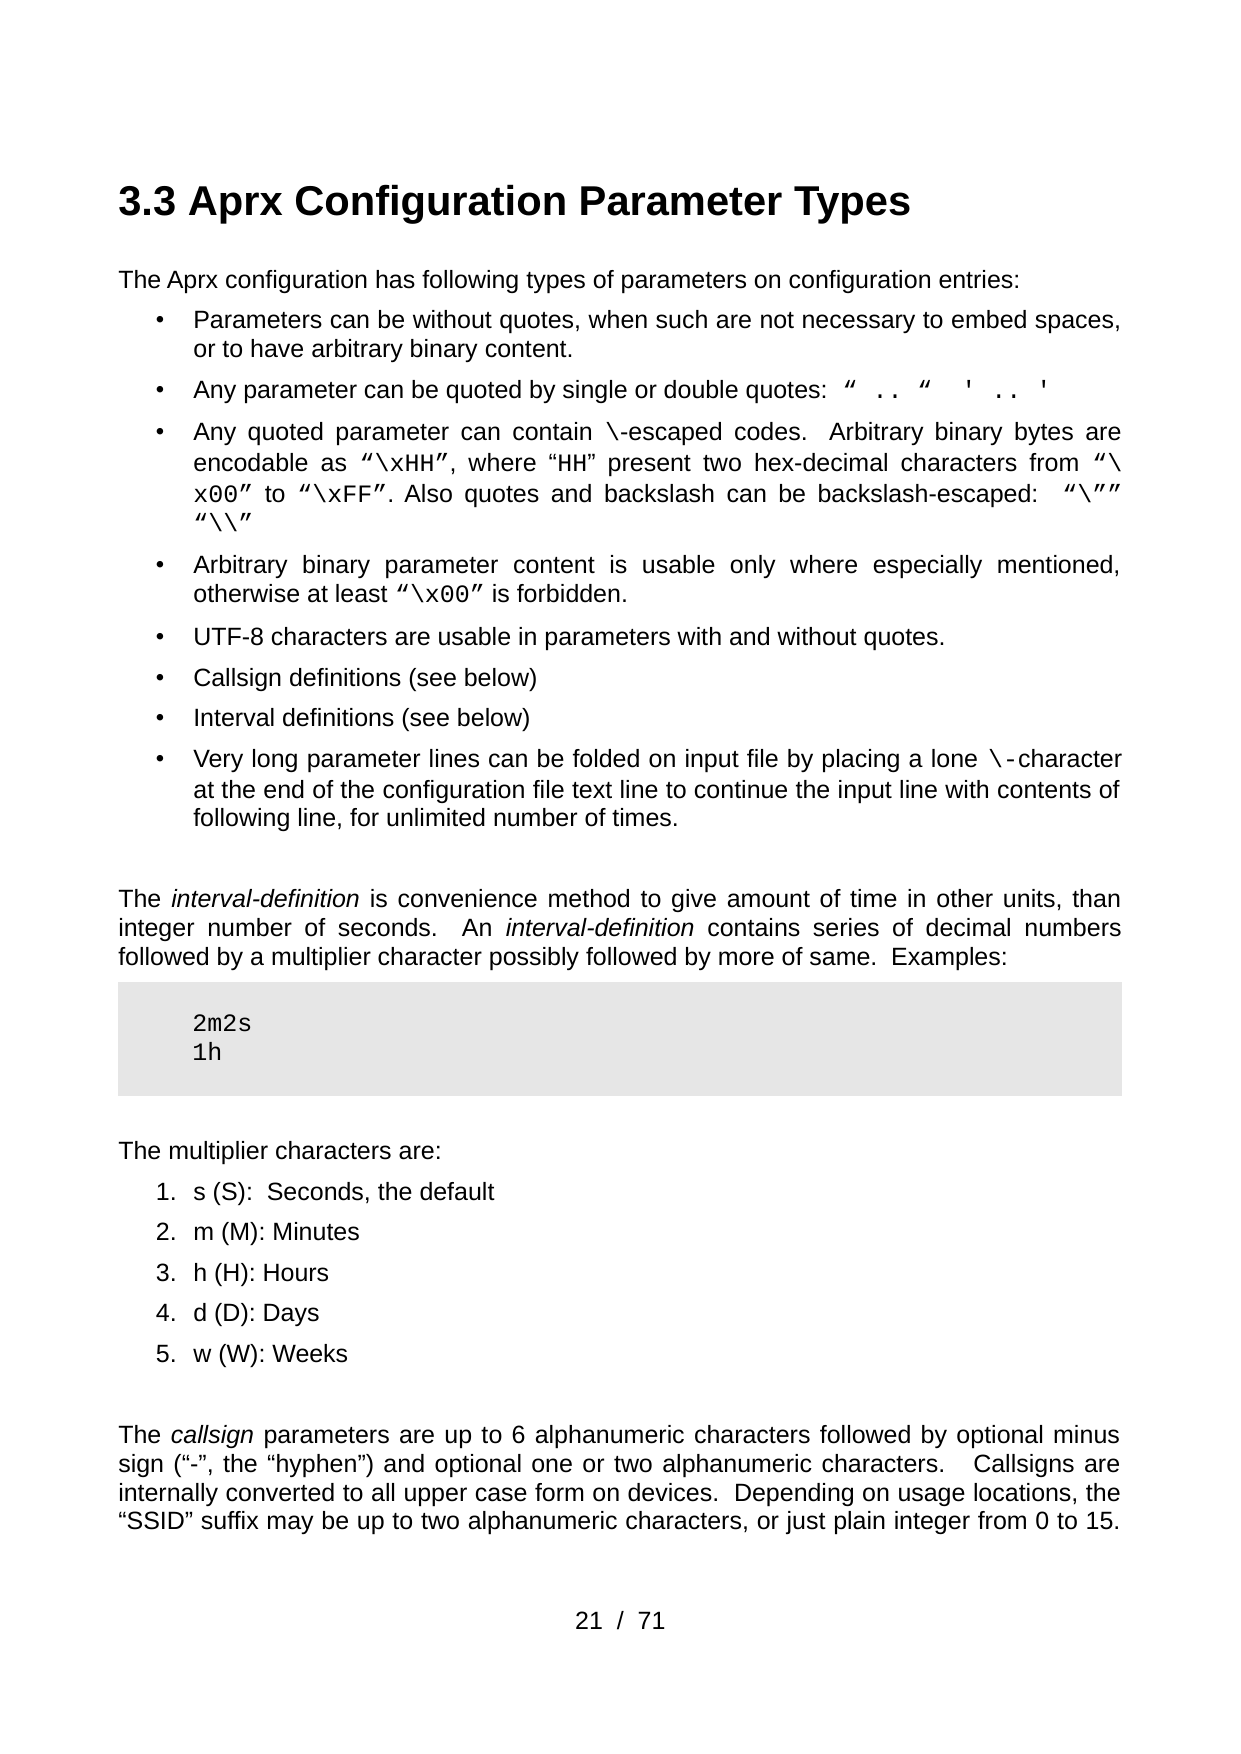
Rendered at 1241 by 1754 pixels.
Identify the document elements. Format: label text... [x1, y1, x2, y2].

list h (H): Hours [156, 1258, 1122, 1287]
list Callsign definitions (see below) [156, 662, 1122, 691]
text The multiplier characters are: [118, 1136, 1122, 1165]
list Arbitrary binary parameter content is usable only where especially mentioned, otherwise at least “\x00” is forbidden. [156, 550, 1122, 610]
text 1h [118, 1039, 1122, 1067]
list d (D): Days [156, 1298, 1122, 1327]
text The interval-definition is convenience method to give amount of time in other units, than integer number of seconds. An interval-definition contains series of decimal numbers followed by a multiplier character possibly followed by more of same. Examples: [118, 884, 1122, 971]
list Interval definitions (see below) [156, 703, 1122, 732]
list Any parameter can be quoted by single or double quotes: “ .. “ ' .. ' [156, 375, 1122, 406]
subtitle Aprx Configuration Parameter Types [118, 176, 1122, 224]
list s (S): Seconds, the default [156, 1177, 1122, 1206]
list Any quoted parameter can contain \-escaped codes. Arbitrary binary bytes are encodable as “\xHH”, where “HH” present two hex-decimal characters from “\x00” to “\xFF”. Also quotes and backslash can be backslash-escaped: “\”” “\\” [156, 417, 1122, 538]
text The Aprx configuration has following types of parameters on configuration entries: [118, 265, 1122, 293]
list m (M): Minutes [156, 1217, 1122, 1246]
list UTF-8 characters are usable in parameters with and without quotes. [156, 622, 1122, 651]
list Very long parameter lines can be folded on input file by placing a lone \-character at the end of the configuration file text line to continue the input line with contents of following line, for unlimited number of times. [156, 744, 1122, 832]
list w (W): Weeks [156, 1339, 1122, 1368]
text 2m2s [118, 1011, 1122, 1039]
list Parameters can be without quotes, when such are not necessary to embed spaces, or to have arbitrary binary content. [156, 305, 1122, 363]
text The callsign parameters are up to 6 alphanumeric characters followed by optional minus sign (“-”, the “hyphen”) and optional one or two alphanumeric characters. Callsigns are internally converted to all upper case form on devices. Depending on usage locations, the “SSID” suffix may be up to two alphanumeric characters, or just plain integer from 0 to 15. [118, 1420, 1122, 1535]
